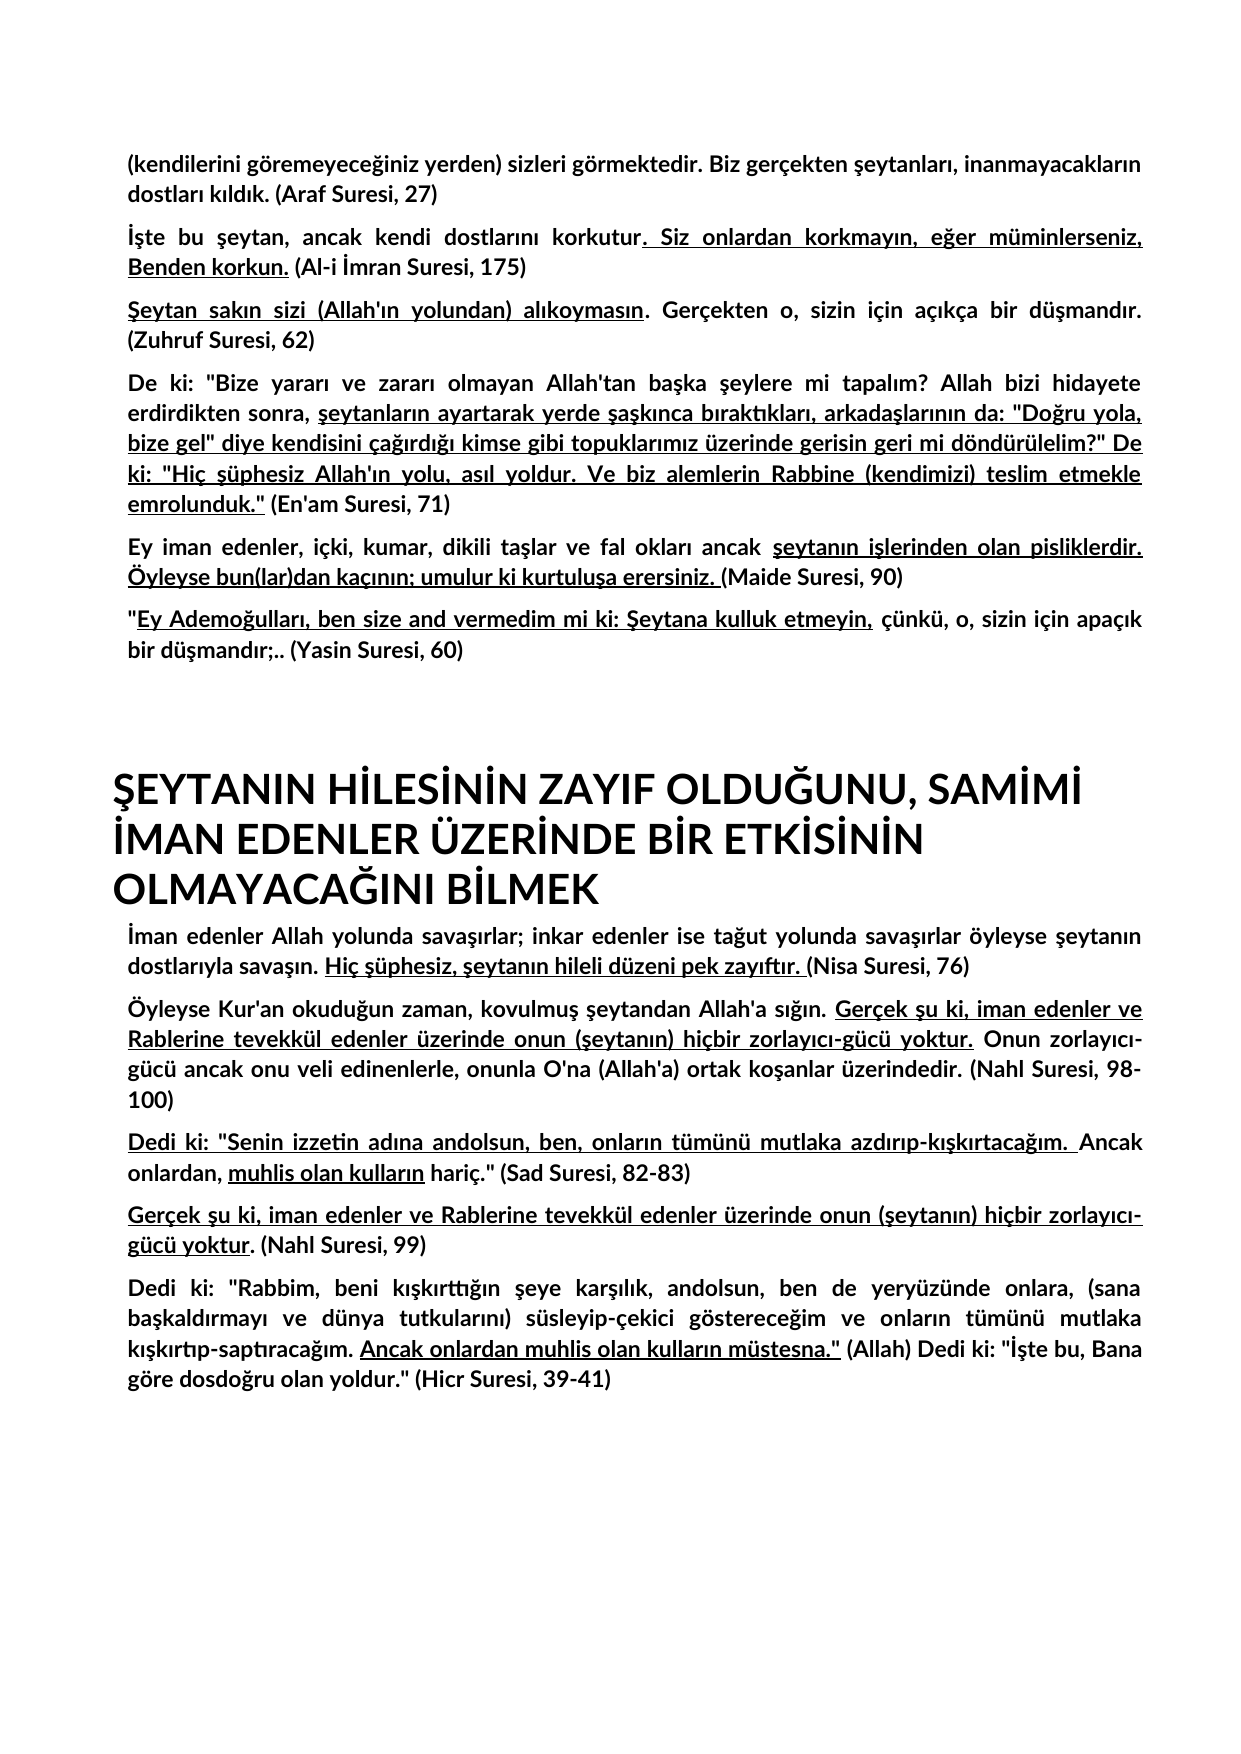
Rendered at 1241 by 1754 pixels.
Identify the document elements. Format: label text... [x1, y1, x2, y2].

text Dedi ki: "Rabbim, beni kışkırttığın şeye karşılık, andolsun, ben de yeryüzünde onlara, (sana başkaldırmayı ve dünya tutkularını) süsleyip-çekici göstereceğim ve onların tümünü mutlaka kışkırtıp-saptıracağım. Ancak onlardan muhlis olan kulların müstesna." (Allah) Dedi ki: "İşte bu, Bana göre dosdoğru olan yoldur." (Hicr Suresi, 39-41) [127, 1274, 1143, 1392]
text İman edenler Allah yolunda savaşırlar; inkar edenler ise tağut yolunda savaşırlar öyleyse şeytanın dostlarıyla savaşın. Hiç şüphesiz, şeytanın hileli düzeni pek zayıftır. (Nisa Suresi, 76) [127, 922, 1143, 979]
text (kendilerini göremeyeceğiniz yerden) sizleri görmektedir. Biz gerçekten şeytanları, inanmayacakların dostları kıldık. (Araf Suresi, 27) [127, 150, 1143, 208]
text gücü yoktur. (Nahl Suresi, 99) [127, 1226, 1143, 1259]
text "Ey Ademoğulları, ben size and vermedim mi ki: Şeytana kulluk etmeyin, çünkü, o, sizin için apaçık bir düşmandır;.. (Yasin Suresi, 60) [127, 605, 1143, 663]
subtitle ŞEYTANIN HİLESİNİN ZAYIF OLDUĞUNU, SAMİMİ İMAN EDENLER ÜZERİNDE BİR ETKİSİNİN OLMAYACAĞINI BİLMEK [112, 763, 1165, 913]
text Dedi ki: "Senin izzetin adına andolsun, ben, onların tümünü mutlaka azdırıp-kışkırtacağım. Ancak onlardan, muhlis olan kulların hariç." (Sad Suresi, 82-83) [127, 1128, 1143, 1186]
text De ki: "Bize yararı ve zararı olmayan Allah'tan başka şeylere mi tapalım? Allah bizi hidayete erdirdikten sonra, şeytanların ayartarak yerde şaşkınca bıraktıkları, arkadaşlarının da: "Doğru yola, bize gel" diye kendisini çağırdığı kimse gibi topuklarımız üzerinde gerisin geri mi döndürülelim?" De [127, 369, 1143, 453]
text Gerçek şu ki, iman edenler ve Rablerine tevekkül edenler üzerinde onun (şeytanın) hiçbir zorlayıcı- [127, 1201, 1143, 1225]
text Ey iman edenler, içki, kumar, dikili taşlar ve fal okları ancak şeytanın işlerinden olan pisliklerdir. Öyleyse bun(lar)dan kaçının; umulur ki kurtuluşa erersiniz. (Maide Suresi, 90) [127, 532, 1143, 590]
text ki: "Hiç şüphesiz Allah'ın yolu, asıl yoldur. Ve biz alemlerin Rabbine (kendimizi) teslim etmekle emrolunduk." (En'am Suresi, 71) [127, 454, 1143, 517]
text İşte bu şeytan, ancak kendi dostlarını korkutur. Siz onlardan korkmayın, eğer müminlerseniz, Benden korkun. (Al-i İmran Suresi, 175) [127, 223, 1143, 281]
text Öyleyse Kur'an okuduğun zaman, kovulmuş şeytandan Allah'a sığın. Gerçek şu ki, iman edenler ve Rablerine tevekkül edenler üzerinde onun (şeytanın) hiçbir zorlayıcı-gücü yoktur. Onun zorlayıcı-gücü ancak onu veli edinenlerle, onunla O'na (Allah'a) ortak koşanlar üzerindedir. (Nahl Suresi, 98-100) [127, 995, 1143, 1113]
text Şeytan sakın sizi (Allah'ın yolundan) alıkoymasın. Gerçekten o, sizin için açıkça bir düşmandır. (Zuhruf Suresi, 62) [127, 296, 1143, 353]
